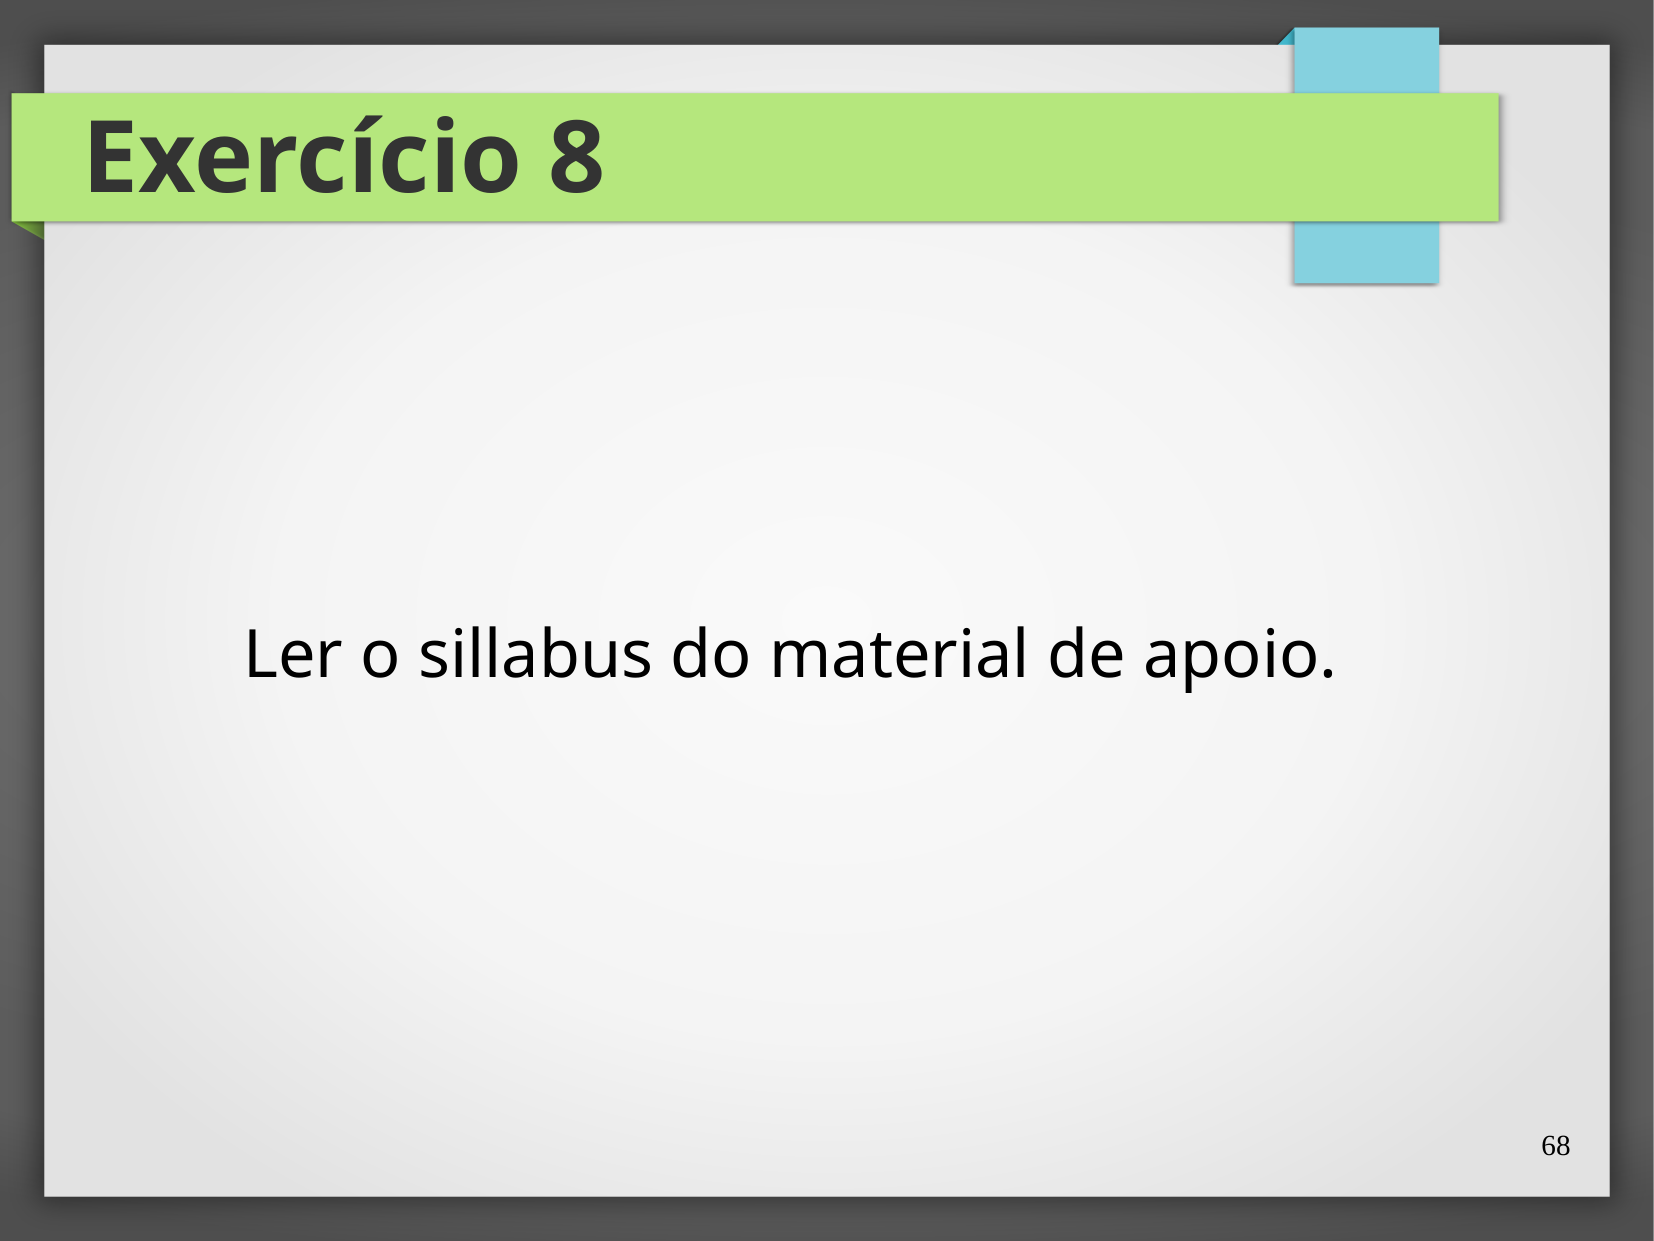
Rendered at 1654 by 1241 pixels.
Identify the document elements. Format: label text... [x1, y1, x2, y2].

picture [0, 0, 1654, 1241]
subtitle Ler o sillabus do material de apoio. [200, 377, 1382, 926]
title Exercício 8 [82, 94, 1264, 213]
